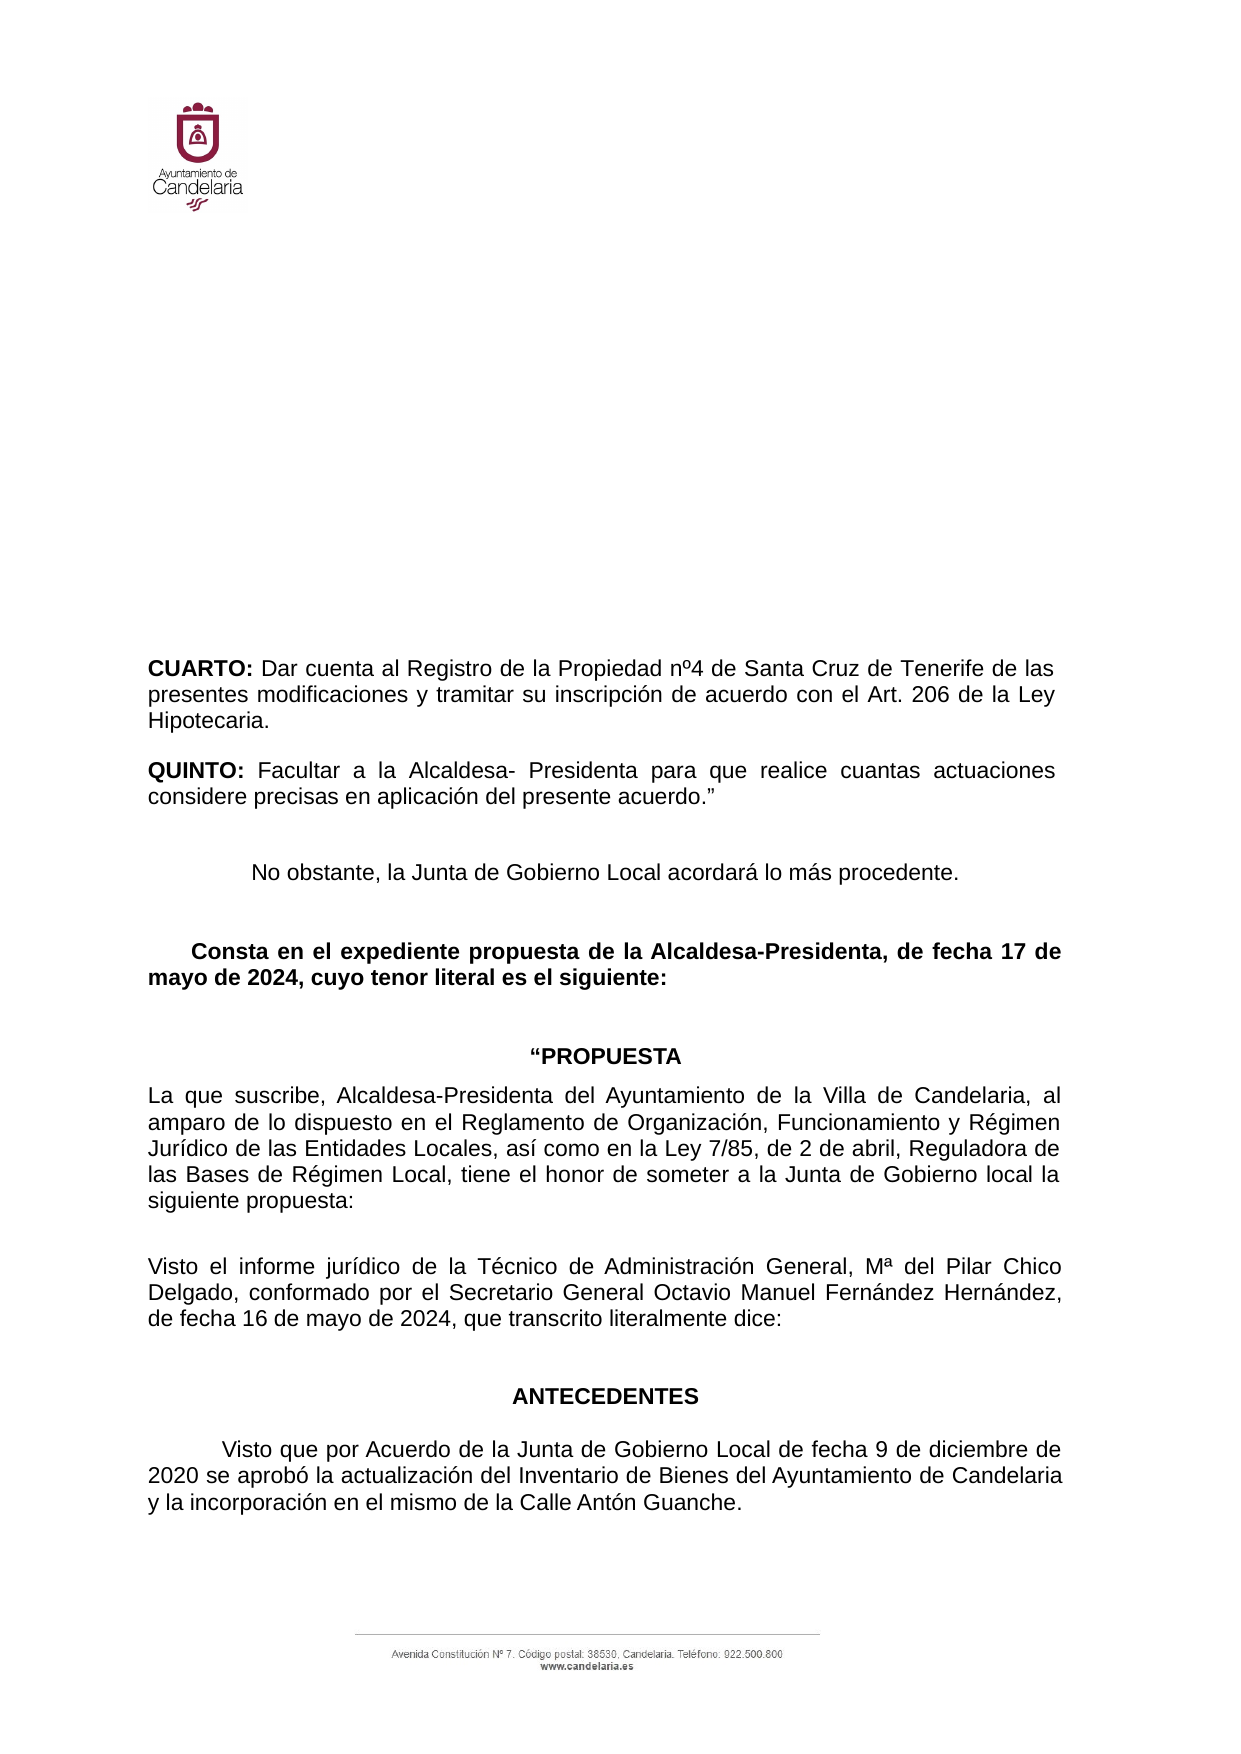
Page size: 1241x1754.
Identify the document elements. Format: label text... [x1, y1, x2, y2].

text QUINTO: Facultar a la Alcaldesa- Presidenta para que realice cuantas actuaciones considere precisas en aplicación del presente acuerdo.” [148, 757, 1056, 809]
text Visto el informe jurídico de la Técnico de Administración General, Mª del Pilar Chico Delgado, conformado por el Secretario General Octavio Manuel Fernández Hernández, de fecha 16 de mayo de 2024, que transcrito literalmente dice: [148, 1253, 1063, 1332]
text No obstante, la Junta de Gobierno Local acordará lo más procedente. [147, 861, 1063, 886]
text ANTECEDENTES [148, 1383, 1063, 1409]
text “PROPUESTA [148, 1043, 1063, 1069]
text Visto que por Acuerdo de la Junta de Gobierno Local de fecha 9 de diciembre de 2020 se aprobó la actualización del Inventario de Bienes del Ayuntamiento de Candelaria y la incorporación en el mismo de la Calle Antón Guanche. [148, 1436, 1063, 1515]
text La que suscribe, Alcaldesa-Presidenta del Ayuntamiento de la Villa de Candelaria, al amparo de lo dispuesto en el Reglamento de Organización, Funcionamiento y Régimen Jurídico de las Entidades Locales, así como en la Ley 7/85, de 2 de abril, Reguladora de las Bases de Régimen Local, tiene el honor de someter a la Junta de Gobierno local la siguiente propuesta: [148, 1082, 1061, 1214]
text Consta en el expediente propuesta de la Alcaldesa-Presidenta, de fecha 17 de mayo de 2024, cuyo tenor literal es el siguiente: [148, 938, 1063, 991]
text CUARTO: Dar cuenta al Registro de la Propiedad nº4 de Santa Cruz de Tenerife de las presentes modificaciones y tramitar su inscripción de acuerdo con el Art. 206 de la Ley Hipotecaria. [148, 655, 1056, 734]
